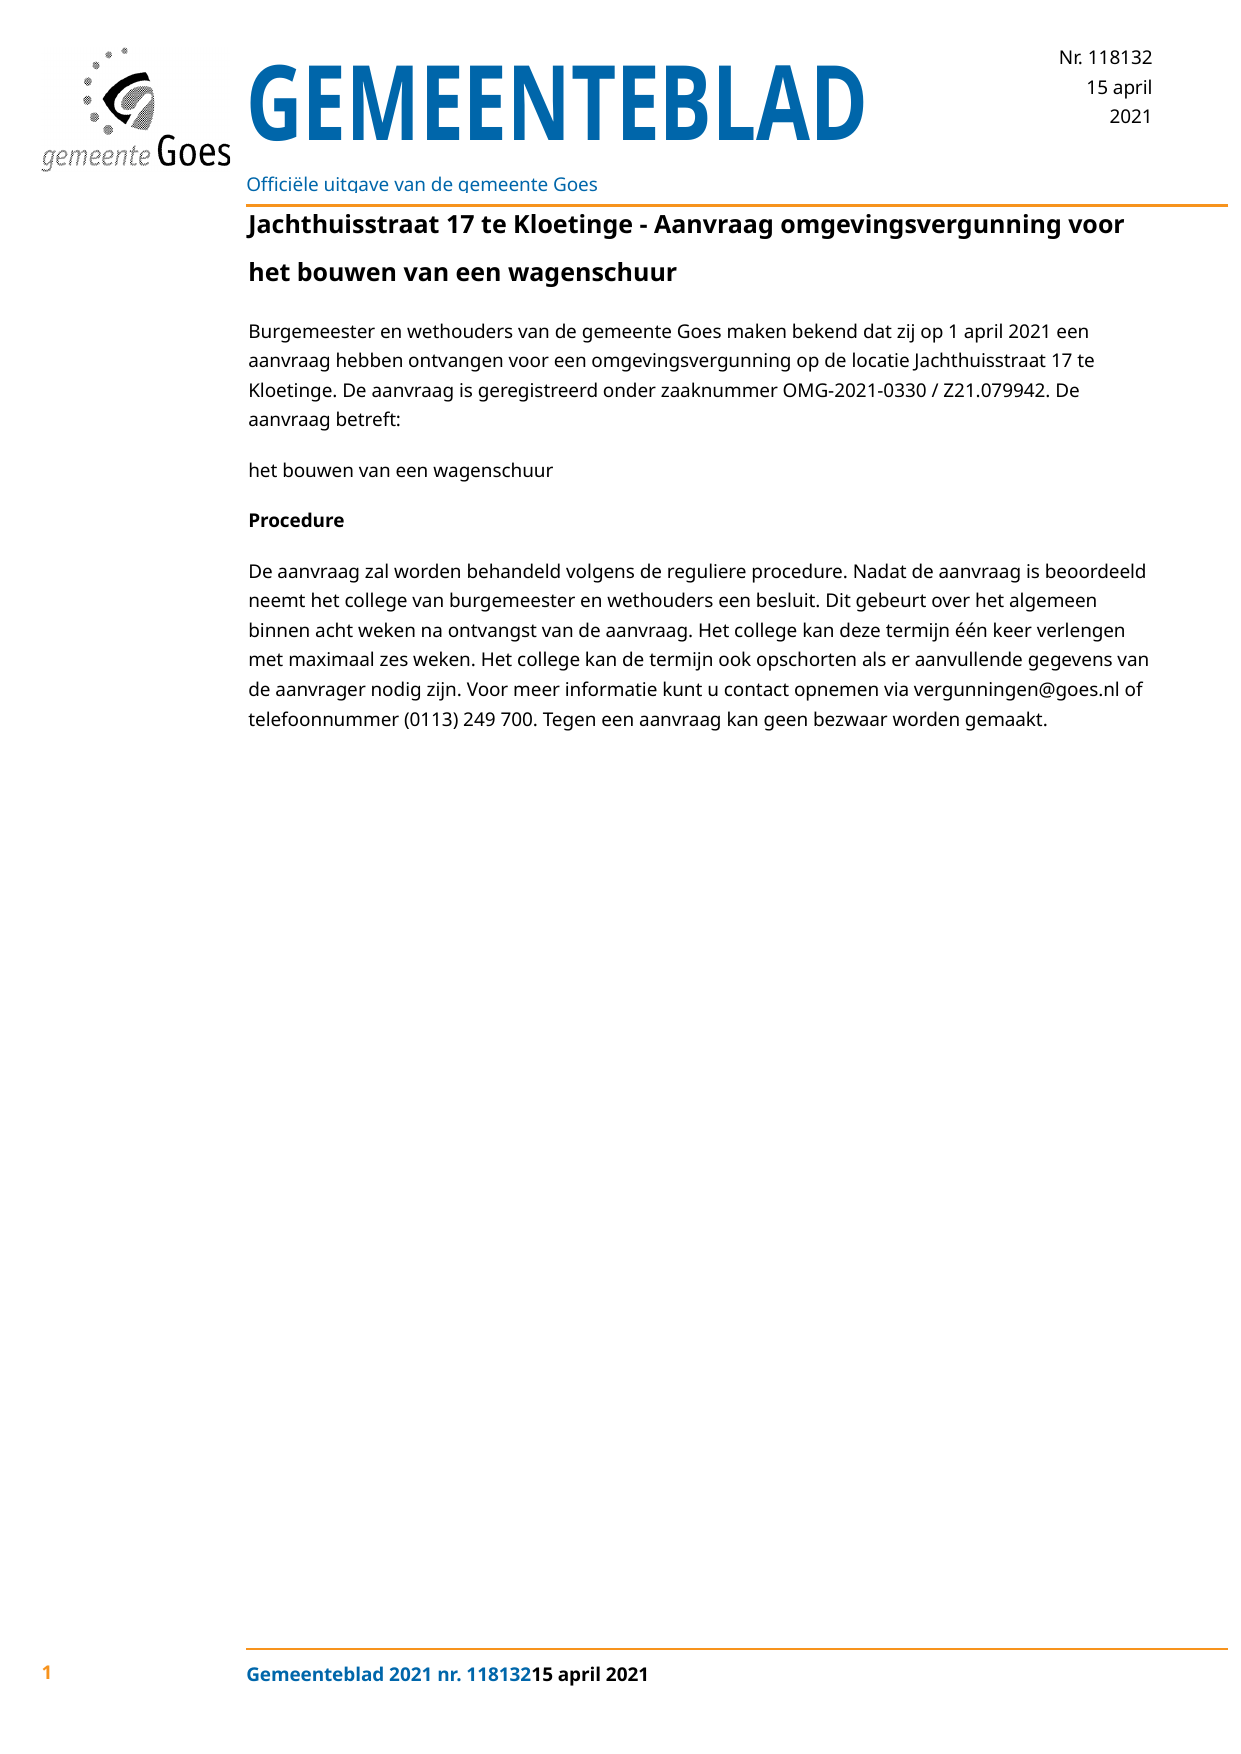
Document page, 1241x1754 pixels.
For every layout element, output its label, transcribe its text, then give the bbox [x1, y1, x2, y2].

picture [41, 47, 231, 172]
text De aanvraag zal worden behandeld volgens de reguliere procedure. Nadat de aanvraag is beoordeeld neemt het college van burgemeester en wethouders een besluit. Dit gebeurt over het algemeen binnen acht weken na ontvangst van de aanvraag. Het college kan deze termijn één keer verlengen met maximaal zes weken. Het college kan de termijn ook opschorten als er aanvullende gegevens van de aanvrager nodig zijn. Voor meer informatie kunt u contact opnemen via vergunningen@goes.nl of telefoonnummer (0113) 249 700. Tegen een aanvraag kan geen bezwaar worden gemaakt. [248, 558, 1152, 732]
text Jachthuisstraat 17 te Kloetinge - Aanvraag omgevingsvergunning voor het bouwen van een wagenschuur [248, 207, 1152, 288]
text het bouwen van een wagenschuur [248, 457, 1152, 483]
text Burgemeester en wethouders van de gemeente Goes maken bekend dat zij op 1 april 2021 een aanvraag hebben ontvangen voor een omgevingsvergunning op de locatie Jachthuisstraat 17 te Kloetinge. De aanvraag is geregistreerd onder zaaknummer OMG-2021-0330 / Z21.079942. De aanvraag betreft: [248, 318, 1152, 432]
text Procedure [248, 507, 1152, 533]
